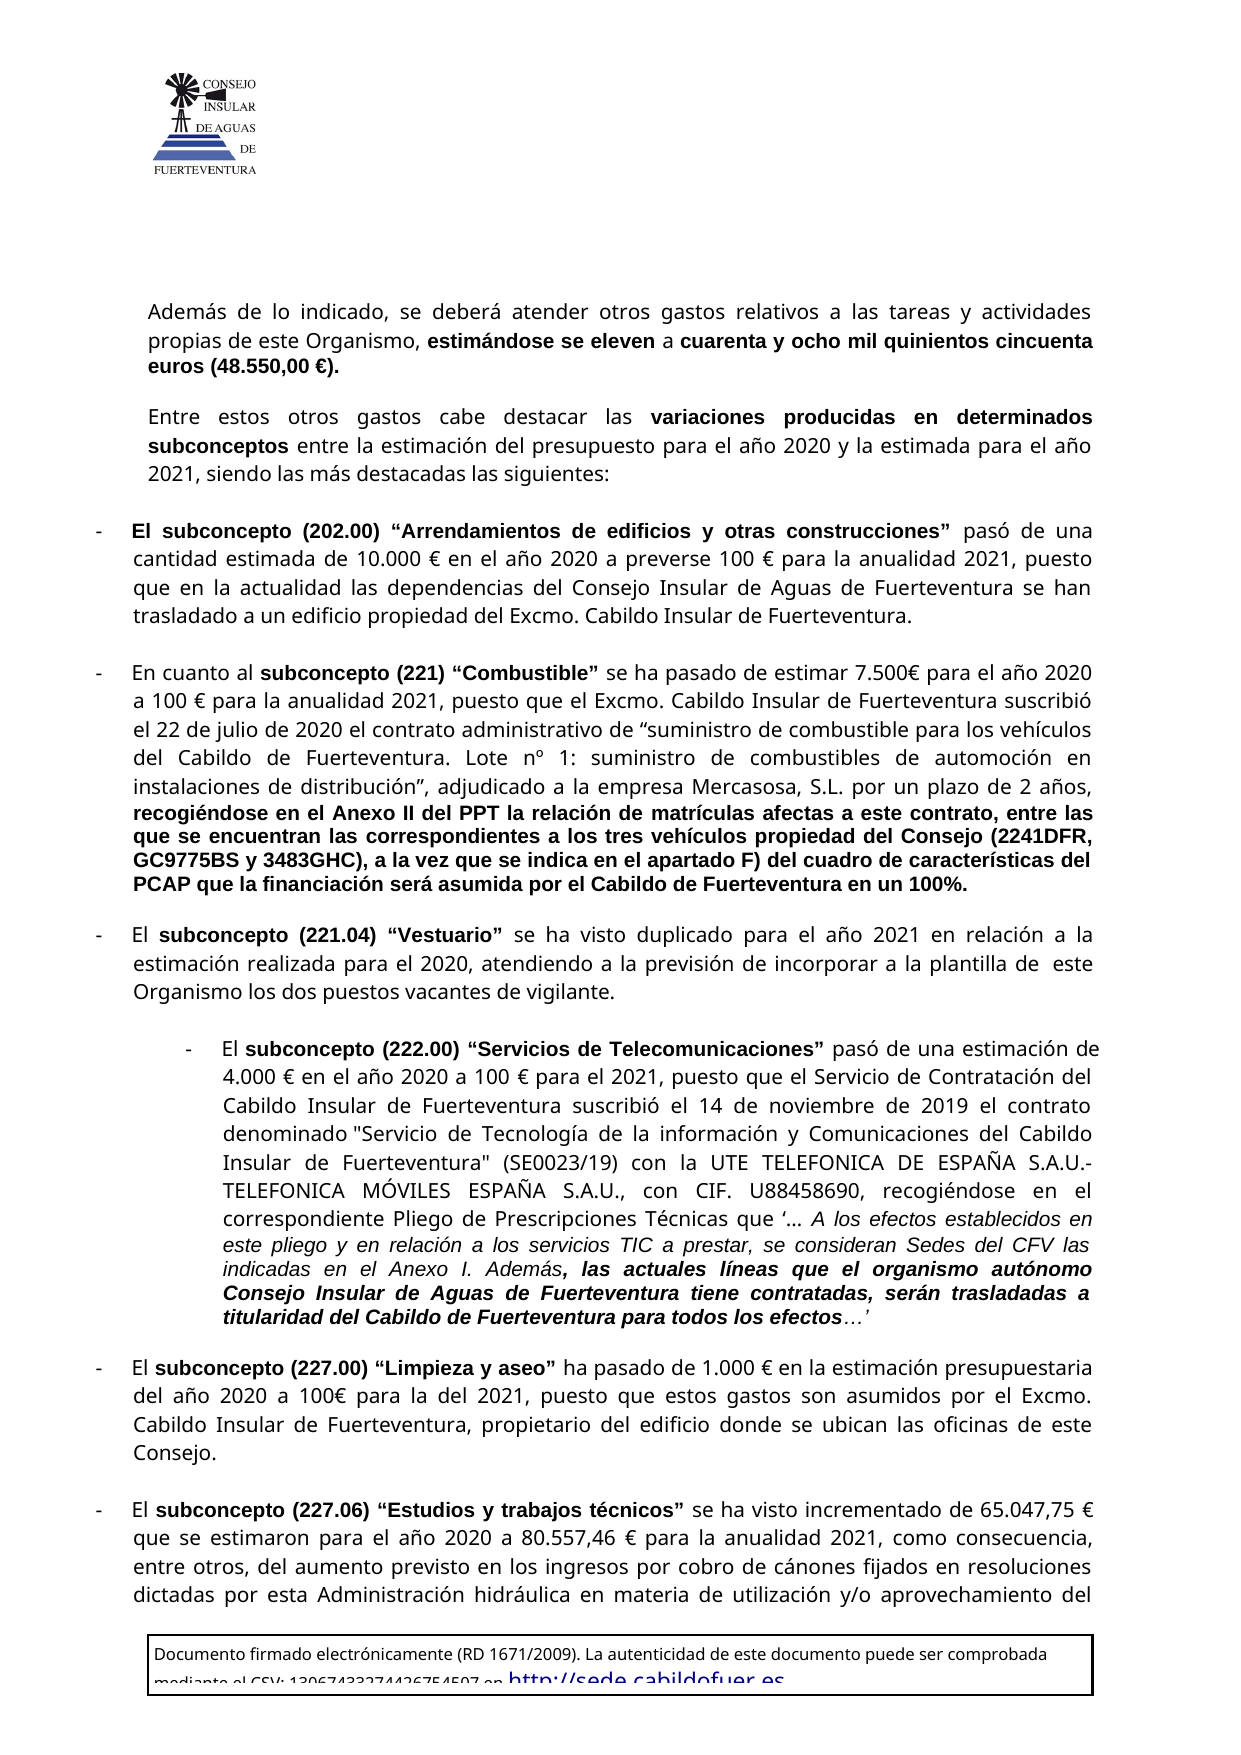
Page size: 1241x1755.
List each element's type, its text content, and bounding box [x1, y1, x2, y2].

list El subconcepto (202.00) “Arrendamientos de edificios y otras construcciones” pasó de una cantidad estimada de 10.000 € en el año 2020 a preverse 100 € para la anualidad 2021, puesto que en la actualidad las dependencias del Consejo Insular de Aguas de Fuerteventura se han trasladado a un edificio propiedad del Excmo. Cabildo Insular de Fuerteventura. [95, 516, 1093, 630]
list El subconcepto (227.00) “Limpieza y aseo” ha pasado de 1.000 € en la estimación presupuestaria del año 2020 a 100€ para la del 2021, puesto que estos gastos son asumidos por el Excmo. Cabildo Insular de Fuerteventura, propietario del edificio donde se ubican las oficinas de este Consejo. [95, 1353, 1093, 1467]
text Entre estos otros gastos cabe destacar las variaciones producidas en determinados subconceptos entre la estimación del presupuesto para el año 2020 y la estimada para el año 2021, siendo las más destacadas las siguientes: [148, 402, 1093, 488]
list El subconcepto (222.00) “Servicios de Telecomunicaciones” pasó de una estimación de [185, 1034, 1108, 1062]
text 4.000 € en el año 2020 a 100 € para el 2021, puesto que el Servicio de Contratación del Cabildo Insular de Fuerteventura suscribió el 14 de noviembre de 2019 el contrato denominado "Servicio de Tecnología de la información y Comunicaciones del Cabildo Insular de Fuerteventura" (SE0023/19) con la UTE TELEFONICA DE ESPAÑA S.A.U.- TELEFONICA MÓVILES ESPAÑA S.A.U., con CIF. U88458690, recogiéndose en el correspondiente Pliego de Prescripciones Técnicas que ‘… A los efectos establecidos en este pliego y en relación a los servicios TIC a prestar, se consideran Sedes del CFV las indicadas en el Anexo I. Además, las actuales líneas que el organismo autónomo Consejo Insular de Aguas de Fuerteventura tiene contratadas, serán trasladadas a titularidad del Cabildo de Fuerteventura para todos los efectos…’ [223, 1062, 1093, 1329]
list El subconcepto (227.06) “Estudios y trabajos técnicos” se ha visto incrementado de 65.047,75 € que se estimaron para el año 2020 a 80.557,46 € para la anualidad 2021, como consecuencia, entre otros, del aumento previsto en los ingresos por cobro de cánones fijados en resoluciones dictadas por esta Administración hidráulica en materia de utilización y/o aprovechamiento del [95, 1495, 1093, 1609]
text Además de lo indicado, se deberá atender otros gastos relativos a las tareas y actividades propias de este Organismo, estimándose se eleven a cuarenta y ocho mil quinientos cincuenta euros (48.550,00 €). [148, 297, 1093, 378]
list En cuanto al subconcepto (221) “Combustible” se ha pasado de estimar 7.500€ para el año 2020 a 100 € para la anualidad 2021, puesto que el Excmo. Cabildo Insular de Fuerteventura suscribió el 22 de julio de 2020 el contrato administrativo de “suministro de combustible para los vehículos del Cabildo de Fuerteventura. Lote nº 1: suministro de combustibles de automoción en instalaciones de distribución”, adjudicado a la empresa Mercasosa, S.L. por un plazo de 2 años, recogiéndose en el Anexo II del PPT la relación de matrículas afectas a este contrato, entre las que se encuentran las correspondientes a los tres vehículos propiedad del Consejo (2241DFR, GC9775BS y 3483GHC), a la vez que se indica en el apartado F) del cuadro de características del PCAP que la financiación será asumida por el Cabildo de Fuerteventura en un 100%. [95, 658, 1093, 896]
list El subconcepto (221.04) “Vestuario” se ha visto duplicado para el año 2021 en relación a la estimación realizada para el 2020, atendiendo a la previsión de incorporar a la plantilla de este Organismo los dos puestos vacantes de vigilante. [95, 920, 1093, 1006]
